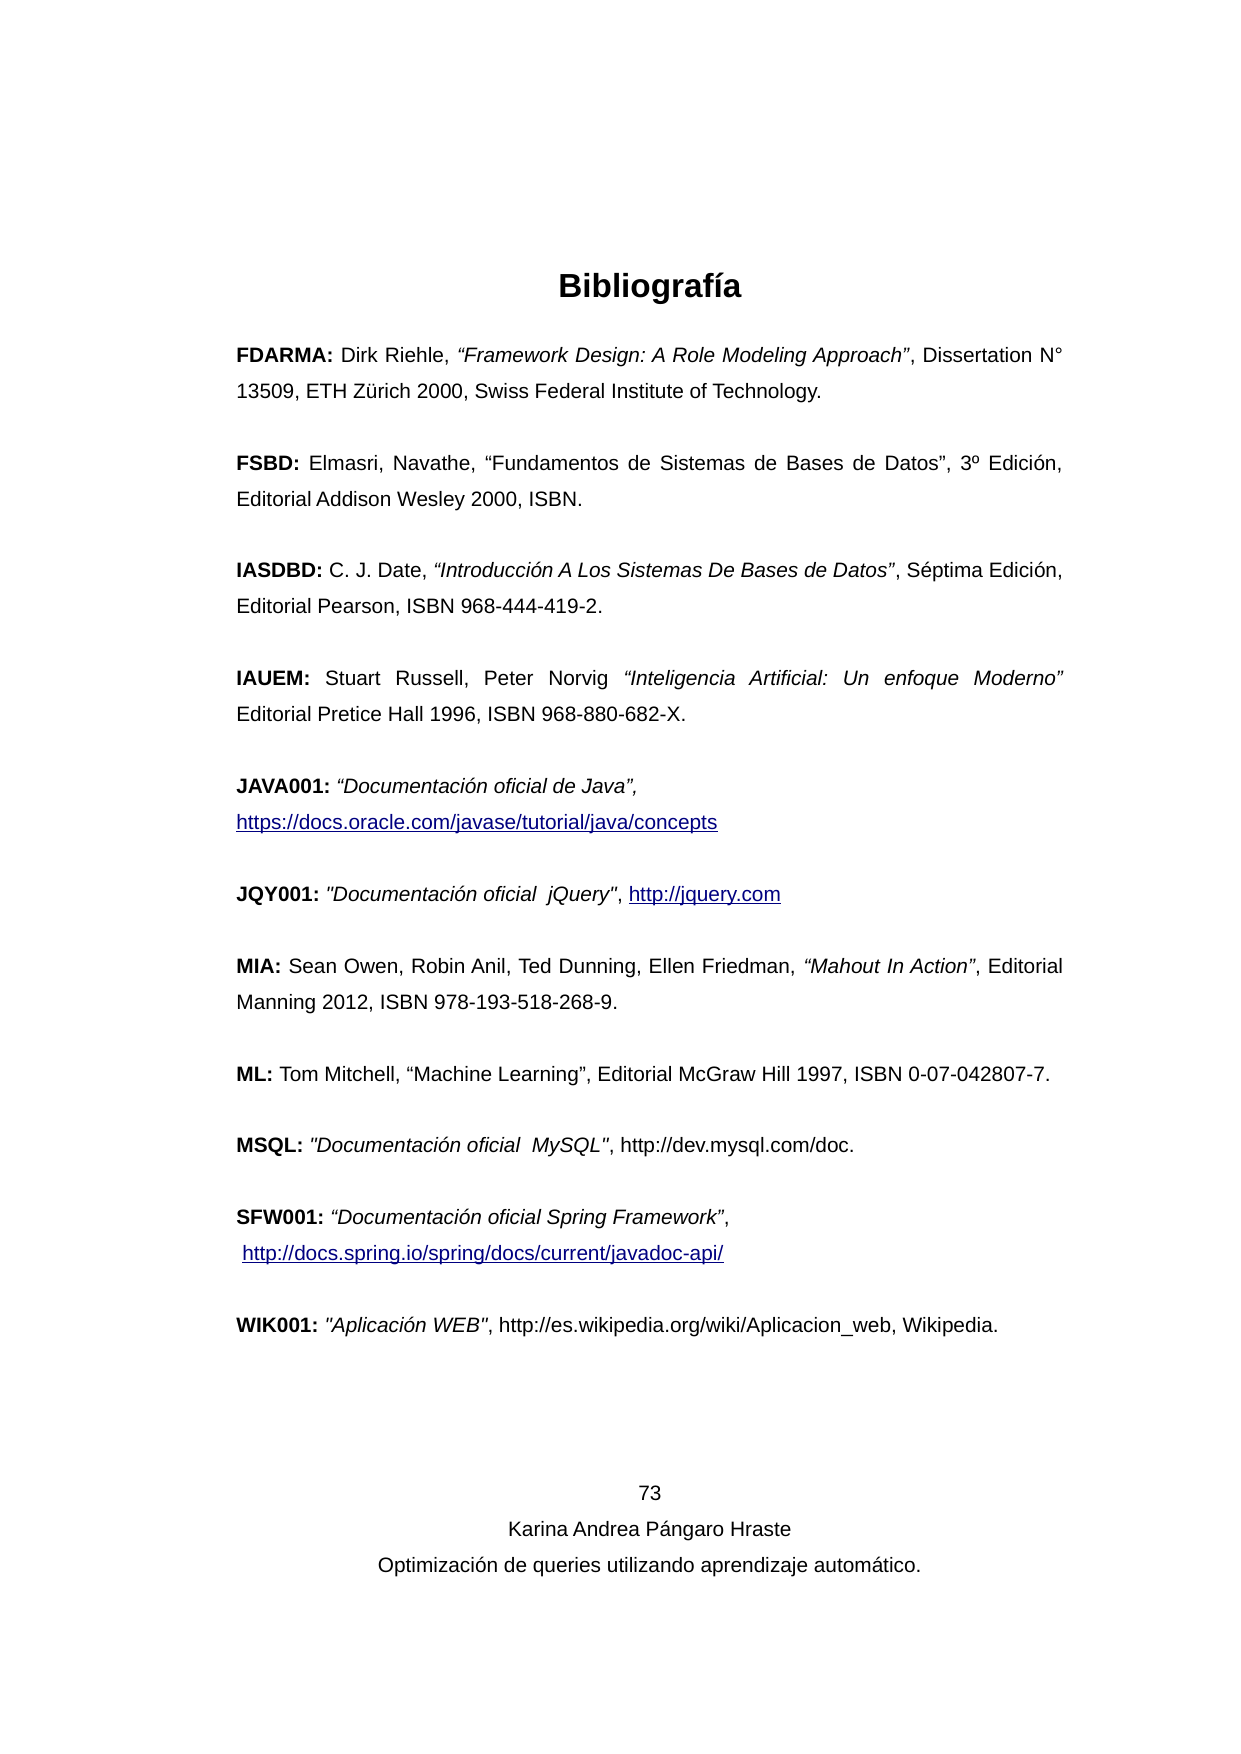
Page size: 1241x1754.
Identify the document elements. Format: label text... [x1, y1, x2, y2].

text SFW001: “Documentación oficial Spring Framework”, [236, 1205, 1063, 1229]
text WIK001: "Aplicación WEB", http://es.wikipedia.org/wiki/Aplicacion_web, Wikipedia. [236, 1313, 1063, 1337]
text IAUEM: Stuart Russell, Peter Norvig “Inteligencia Artificial: Un enfoque Moderno” Editorial Pretice Hall 1996, ISBN 968-880-682-X. [236, 666, 1063, 726]
text MIA: Sean Owen, Robin Anil, Ted Dunning, Ellen Friedman, “Mahout In Action”, Editorial Manning 2012, ISBN 978-193-518-268-9. [236, 953, 1063, 1013]
text ML: Tom Mitchell, “Machine Learning”, Editorial McGraw Hill 1997, ISBN 0-07-042807-7. [236, 1061, 1063, 1085]
text IASDBD: C. J. Date, “Introducción A Los Sistemas De Bases de Datos”, Séptima Edición, Editorial Pearson, ISBN 968-444-419-2. [236, 558, 1063, 618]
text JAVA001: “Documentación oficial de Java”, [236, 774, 1063, 798]
subtitle Bibliografía [236, 266, 1063, 304]
text https://docs.oracle.com/javase/tutorial/java/concepts [236, 810, 1063, 834]
text JQY001: "Documentación oficial jQuery", http://jquery.com [236, 882, 1063, 906]
text MSQL: "Documentación oficial MySQL", http://dev.mysql.com/doc. [236, 1133, 1063, 1157]
text FDARMA: Dirk Riehle, “Framework Design: A Role Modeling Approach”, Dissertation N° 13509, ETH Zürich 2000, Swiss Federal Institute of Technology. [236, 343, 1063, 402]
text FSBD: Elmasri, Navathe, “Fundamentos de Sistemas de Bases de Datos”, 3º Edición, Editorial Addison Wesley 2000, ISBN. [236, 450, 1063, 510]
text http://docs.spring.io/spring/docs/current/javadoc-api/ [236, 1241, 1063, 1265]
